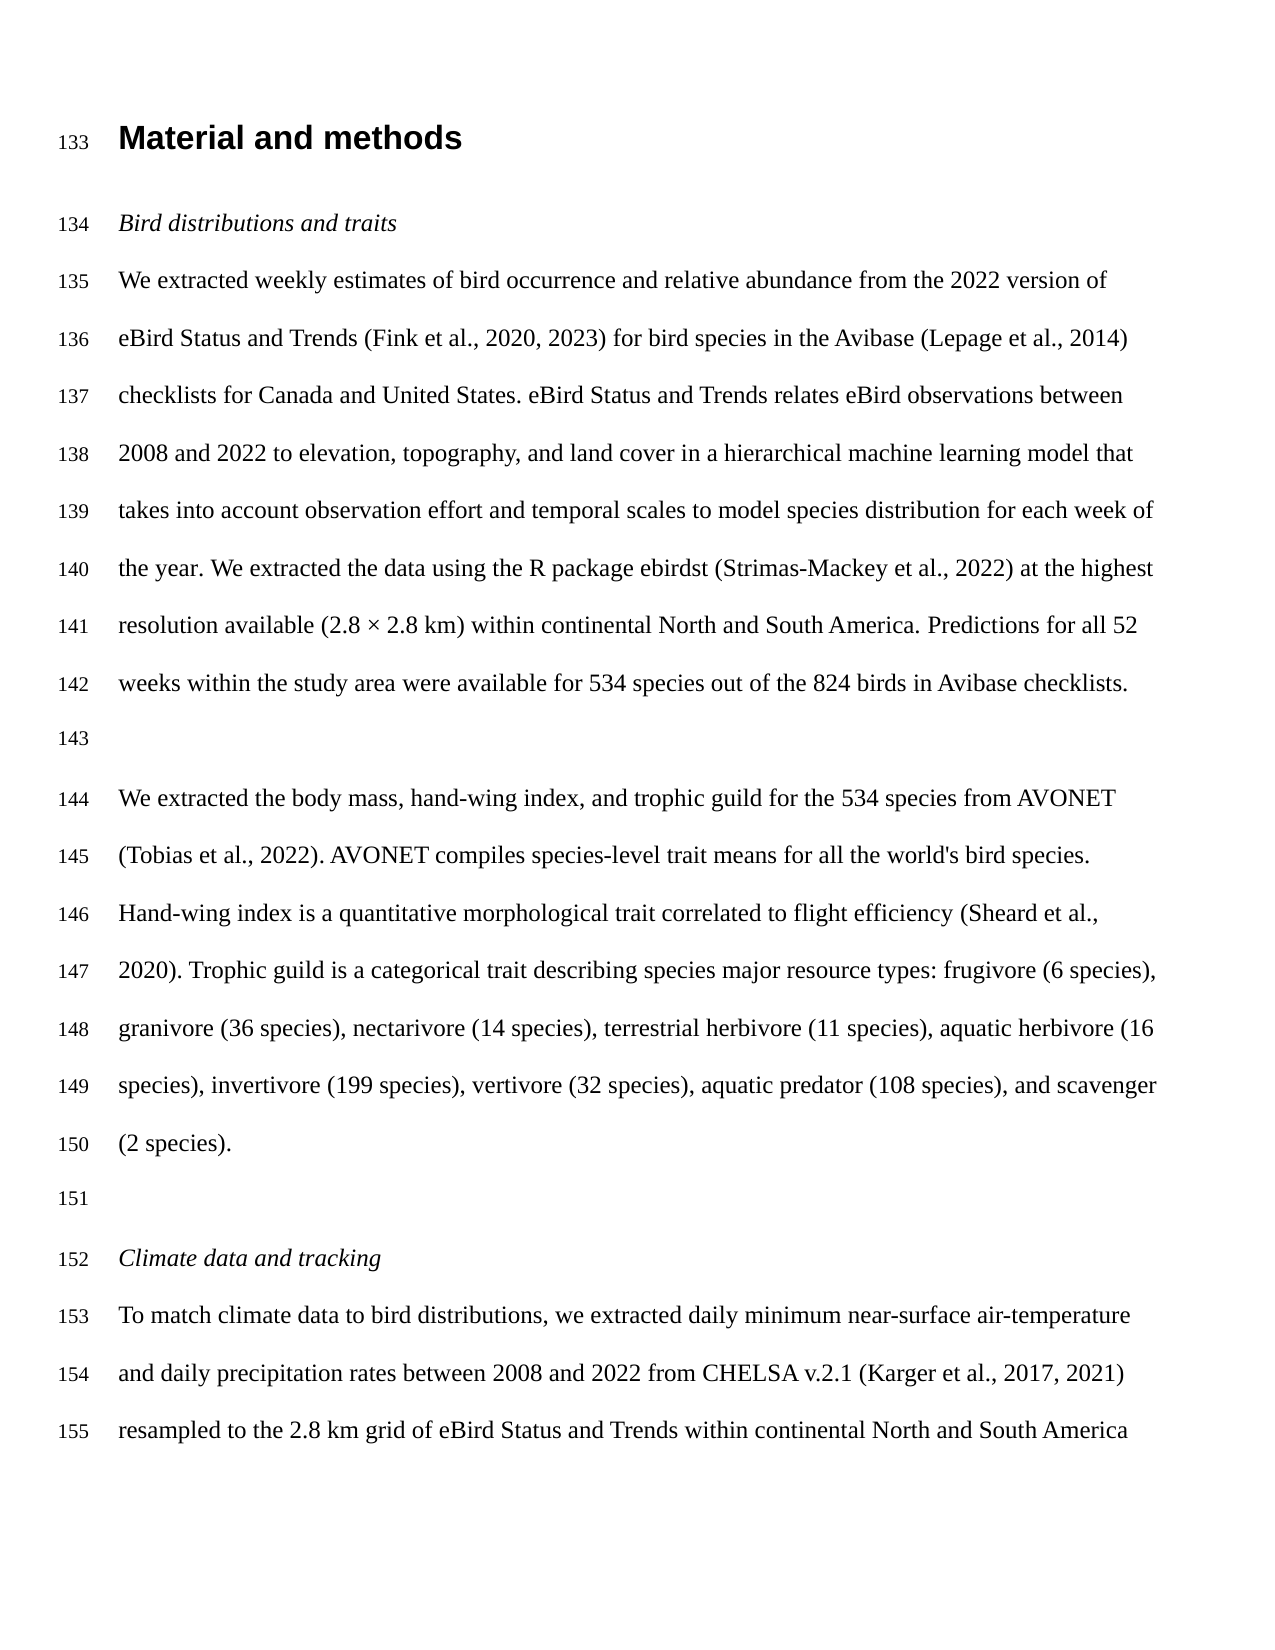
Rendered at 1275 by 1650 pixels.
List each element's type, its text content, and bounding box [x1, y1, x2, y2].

text We extracted weekly estimates of bird occurrence and relative abundance from the 2022 version of eBird Status and Trends (Fink et al., 2020, 2023) for bird species in the Avibase (Lepage et al., 2014) checklists for Canada and United States. eBird Status and Trends relates eBird observations between 2008 and 2022 to elevation, topography, and land cover in a hierarchical machine learning model that takes into account observation effort and temporal scales to model species distribution for each week of the year. We extracted the data using the R package ebirdst (Strimas-Mackey et al., 2022) at the highest resolution available (2.8 × 2.8 km) within continental North and South America. Predictions for all 52 weeks within the study area were available for 534 species out of the 824 birds in Avibase checklists. [118, 265, 1157, 697]
text We extracted the body mass, hand-wing index, and trophic guild for the 534 species from AVONET (Tobias et al., 2022). AVONET compiles species-level trait means for all the world's bird species. Hand-wing index is a quantitative morphological trait correlated to flight efficiency (Sheard et al., 2020). Trophic guild is a categorical trait describing species major resource types: frugivore (6 species), granivore (36 species), nectarivore (14 species), terrestrial herbivore (11 species), aquatic herbivore (16 species), invertivore (199 species), vertivore (32 species), aquatic predator (108 species), and scavenger (2 species). [118, 783, 1157, 1157]
text To match climate data to bird distributions, we extracted daily minimum near-surface air-temperature and daily precipitation rates between 2008 and 2022 from CHELSA v.2.1 (Karger et al., 2017, 2021) resampled to the 2.8 km grid of eBird Status and Trends within continental North and South America [118, 1300, 1157, 1444]
text Climate data and tracking [118, 1243, 1157, 1272]
text Bird distributions and traits [118, 208, 1157, 237]
subtitle Material and methods [118, 118, 1157, 157]
